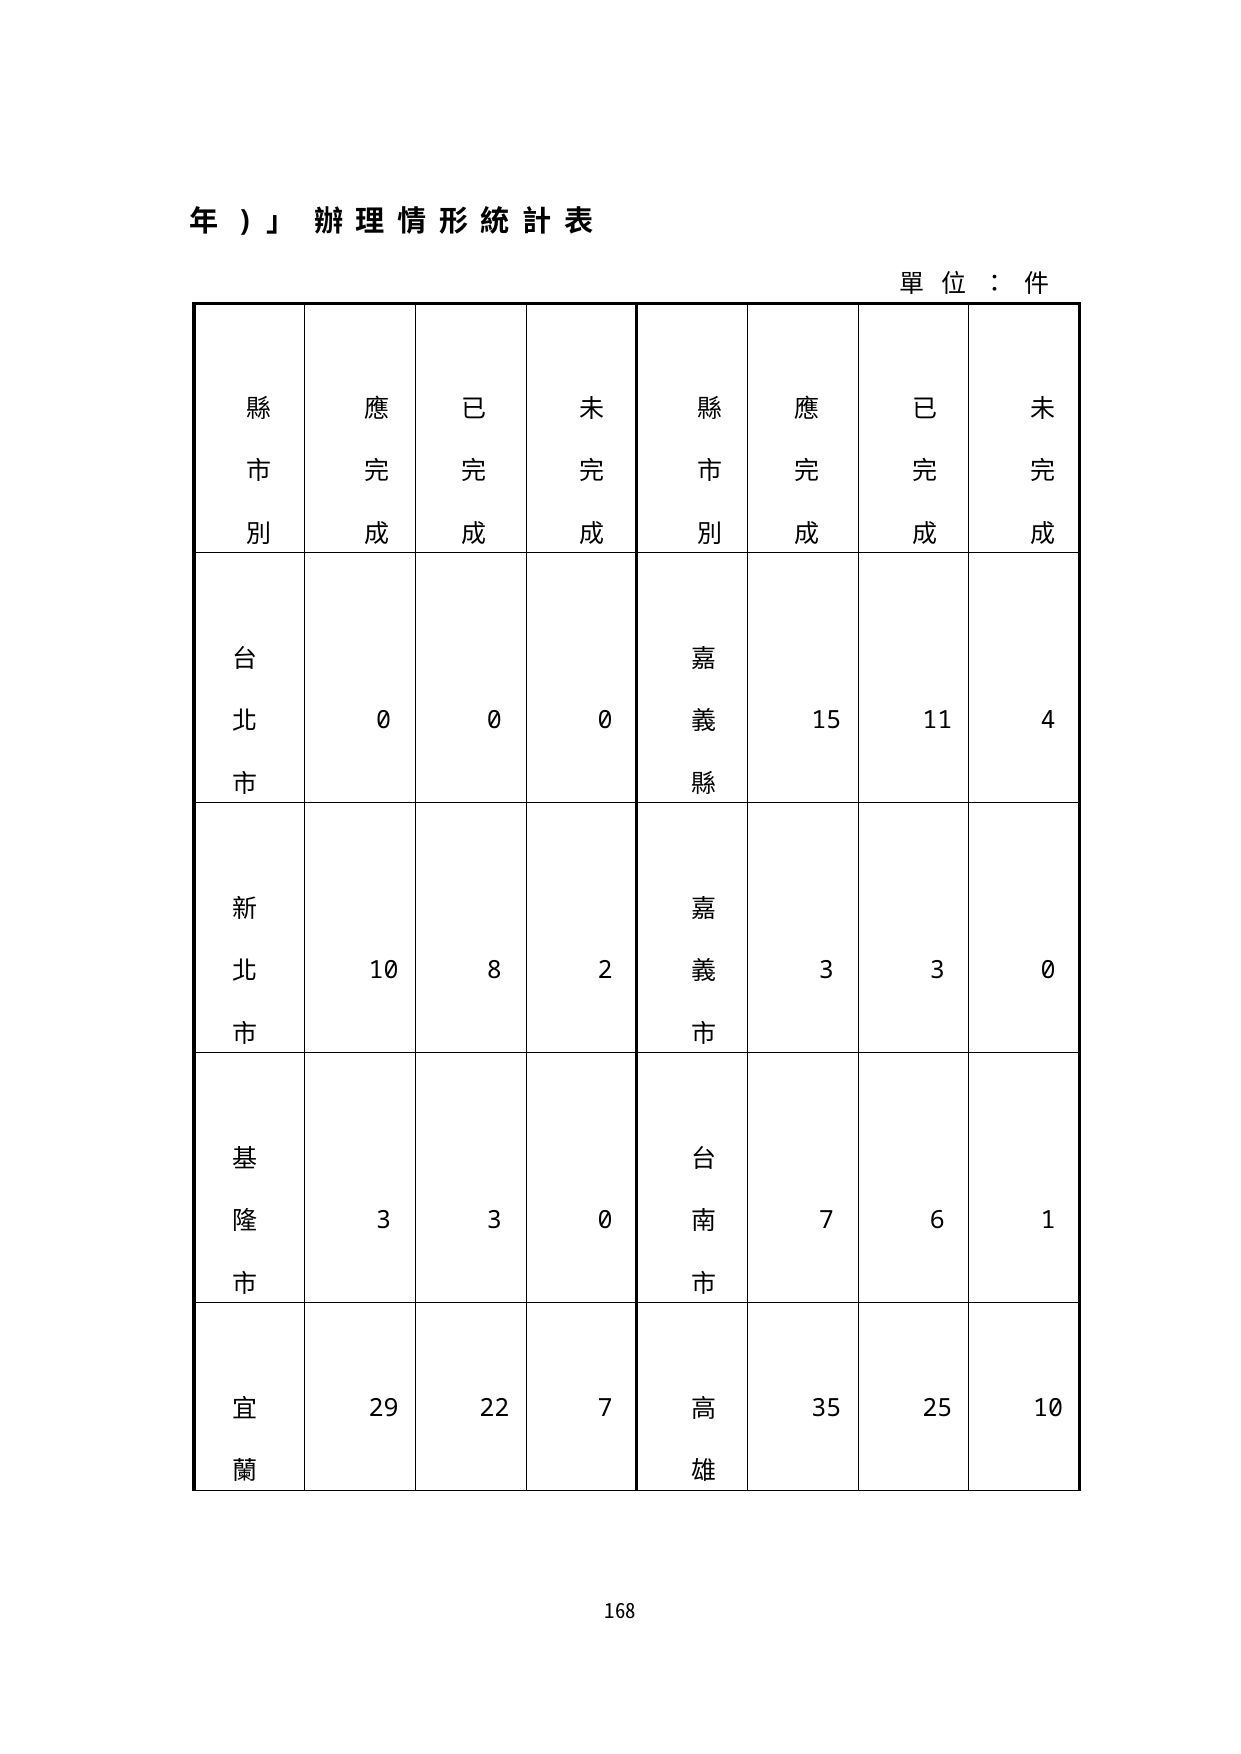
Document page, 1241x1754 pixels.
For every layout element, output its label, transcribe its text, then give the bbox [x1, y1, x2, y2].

table_cell 11 [859, 553, 968, 802]
table_cell 6 [859, 1053, 968, 1302]
table_header 縣市別 [196, 305, 304, 552]
table_cell 嘉義市 [638, 803, 747, 1052]
table_cell 15 [748, 553, 858, 802]
table_cell 0 [527, 1053, 635, 1302]
table_cell 0 [527, 553, 635, 802]
table_cell 新北市 [196, 803, 304, 1052]
table_cell 宜蘭 [196, 1303, 304, 1490]
table_cell 1 [969, 1053, 1078, 1302]
table_header 縣市別 [638, 305, 747, 552]
table_cell 29 [305, 1303, 415, 1490]
table_header 已完成 [859, 305, 968, 552]
table_cell 3 [416, 1053, 526, 1302]
table_cell 7 [748, 1053, 858, 1302]
table_header 未完成 [969, 305, 1078, 552]
table_cell 嘉義縣 [638, 553, 747, 802]
table_cell 0 [416, 553, 526, 802]
table_cell 8 [416, 803, 526, 1052]
table_cell 7 [527, 1303, 635, 1490]
text 年)」辦理情形統計表 [183, 177, 1102, 240]
table_header 應完成 [305, 305, 415, 552]
table_cell 10 [969, 1303, 1078, 1490]
text 單位：件 [183, 240, 1058, 302]
table_cell 4 [969, 553, 1078, 802]
table_cell 22 [416, 1303, 526, 1490]
table_cell 3 [859, 803, 968, 1052]
table_cell 35 [748, 1303, 858, 1490]
table_cell 0 [969, 803, 1078, 1052]
table_header 已完成 [416, 305, 526, 552]
table_cell 台北市 [196, 553, 304, 802]
table_cell 3 [748, 803, 858, 1052]
table_header 未完成 [527, 305, 635, 552]
table_cell 25 [859, 1303, 968, 1490]
table_cell 3 [305, 1053, 415, 1302]
table_cell 高雄 [638, 1303, 747, 1490]
table_cell 台南市 [638, 1053, 747, 1302]
table_cell 基隆市 [196, 1053, 304, 1302]
table_cell 10 [305, 803, 415, 1052]
table_header 應完成 [748, 305, 858, 552]
table_cell 2 [527, 803, 635, 1052]
table_cell 0 [305, 553, 415, 802]
